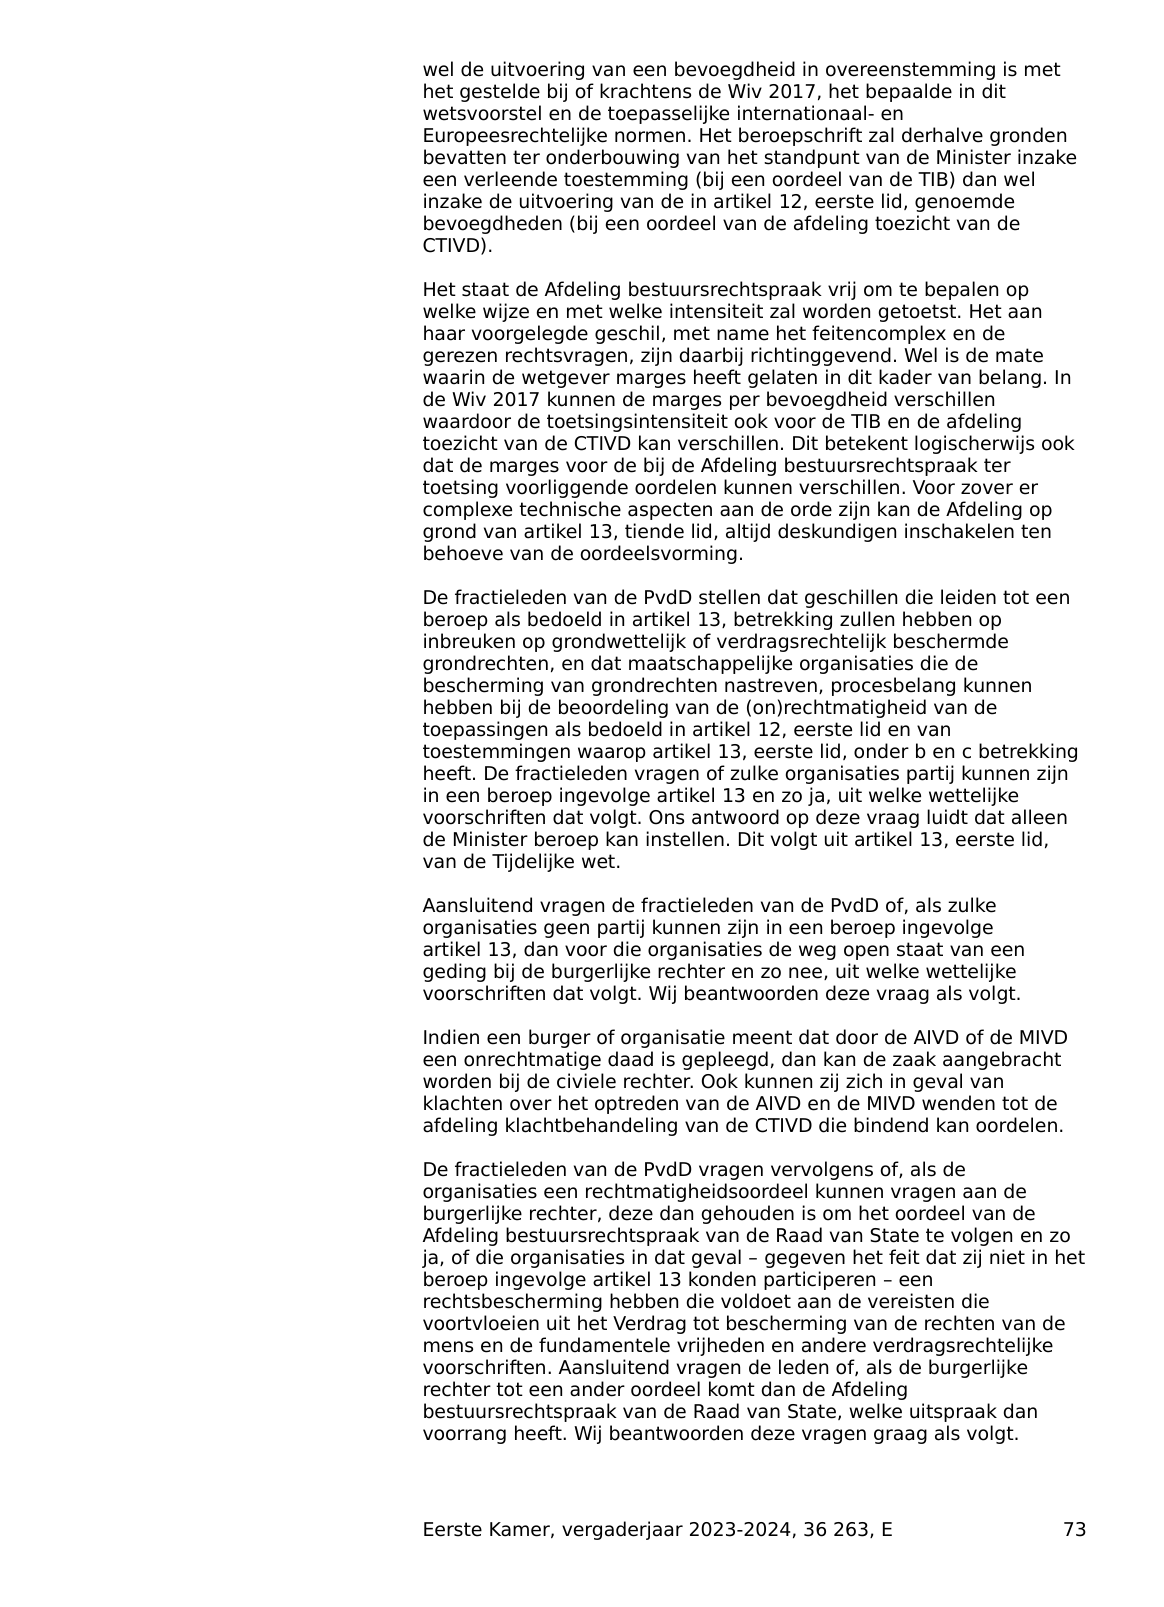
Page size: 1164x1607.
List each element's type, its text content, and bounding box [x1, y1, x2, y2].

text De fractieleden van de PvdD stellen dat geschillen die leiden tot een beroep als bedoeld in artikel 13, betrekking zullen hebben op inbreuken op grondwettelijk of verdragsrechtelijk beschermde grondrechten, en dat maatschappelijke organisaties die de bescherming van grondrechten nastreven, procesbelang kunnen hebben bij de beoordeling van de (on)rechtmatigheid van de toepassingen als bedoeld in artikel 12, eerste lid en van toestemmingen waarop artikel 13, eerste lid, onder b en c betrekking heeft. De fractieleden vragen of zulke organisaties partij kunnen zijn in een beroep ingevolge artikel 13 en zo ja, uit welke wettelijke voorschriften dat volgt. Ons antwoord op deze vraag luidt dat alleen de Minister beroep kan instellen. Dit volgt uit artikel 13, eerste lid, van de Tijdelijke wet. [422, 587, 1087, 873]
text wel de uitvoering van een bevoegdheid in overeenstemming is met het gestelde bij of krachtens de Wiv 2017, het bepaalde in dit wetsvoorstel en de toepasselijke internationaal- en Europeesrechtelijke normen. Het beroepschrift zal derhalve gronden bevatten ter onderbouwing van het standpunt van de Minister inzake een verleende toestemming (bij een oordeel van de TIB) dan wel inzake de uitvoering van de in artikel 12, eerste lid, genoemde bevoegdheden (bij een oordeel van de afdeling toezicht van de CTIVD). [422, 59, 1087, 257]
text Aansluitend vragen de fractieleden van de PvdD of, als zulke organisaties geen partij kunnen zijn in een beroep ingevolge artikel 13, dan voor die organisaties de weg open staat van een geding bij de burgerlijke rechter en zo nee, uit welke wettelijke voorschriften dat volgt. Wij beantwoorden deze vraag als volgt. [422, 895, 1087, 1005]
text De fractieleden van de PvdD vragen vervolgens of, als de organisaties een rechtmatigheidsoordeel kunnen vragen aan de burgerlijke rechter, deze dan gehouden is om het oordeel van de Afdeling bestuursrechtspraak van de Raad van State te volgen en zo ja, of die organisaties in dat geval – gegeven het feit dat zij niet in het beroep ingevolge artikel 13 konden participeren – een rechtsbescherming hebben die voldoet aan de vereisten die voortvloeien uit het Verdrag tot bescherming van de rechten van de mens en de fundamentele vrijheden en andere verdragsrechtelijke voorschriften. Aansluitend vragen de leden of, als de burgerlijke rechter tot een ander oordeel komt dan de Afdeling bestuursrechtspraak van de Raad van State, welke uitspraak dan voorrang heeft. Wij beantwoorden deze vragen graag als volgt. [422, 1159, 1087, 1445]
text Indien een burger of organisatie meent dat door de AIVD of de MIVD een onrechtmatige daad is gepleegd, dan kan de zaak aangebracht worden bij de civiele rechter. Ook kunnen zij zich in geval van klachten over het optreden van de AIVD en de MIVD wenden tot de afdeling klachtbehandeling van de CTIVD die bindend kan oordelen. [422, 1027, 1087, 1137]
text Het staat de Afdeling bestuursrechtspraak vrij om te bepalen op welke wijze en met welke intensiteit zal worden getoetst. Het aan haar voorgelegde geschil, met name het feitencomplex en de gerezen rechtsvragen, zijn daarbij richtinggevend. Wel is de mate waarin de wetgever marges heeft gelaten in dit kader van belang. In de Wiv 2017 kunnen de marges per bevoegdheid verschillen waardoor de toetsingsintensiteit ook voor de TIB en de afdeling toezicht van de CTIVD kan verschillen. Dit betekent logischerwijs ook dat de marges voor de bij de Afdeling bestuursrechtspraak ter toetsing voorliggende oordelen kunnen verschillen. Voor zover er complexe technische aspecten aan de orde zijn kan de Afdeling op grond van artikel 13, tiende lid, altijd deskundigen inschakelen ten behoeve van de oordeelsvorming. [422, 279, 1087, 565]
